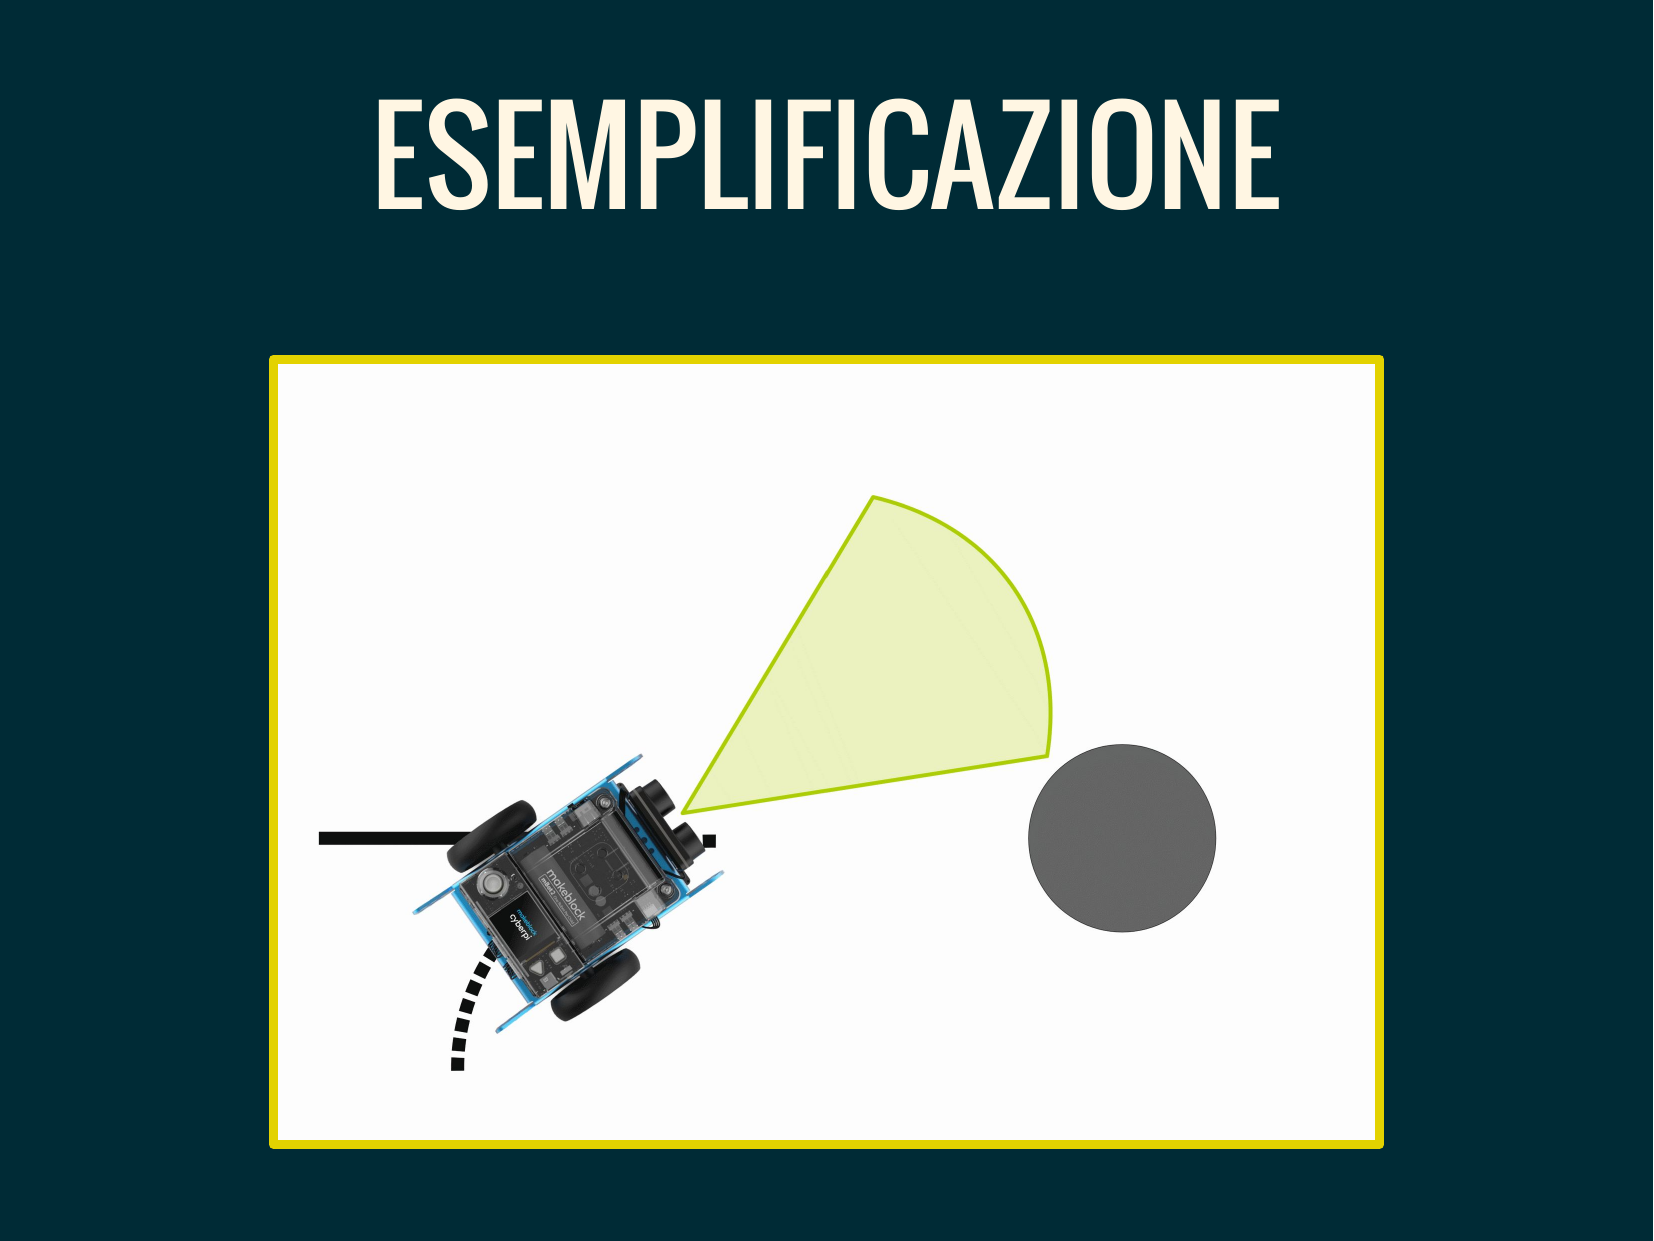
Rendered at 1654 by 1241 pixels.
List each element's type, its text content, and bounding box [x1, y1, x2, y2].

picture [277, 363, 1376, 1140]
title Esemplificazione [82, 49, 1571, 257]
